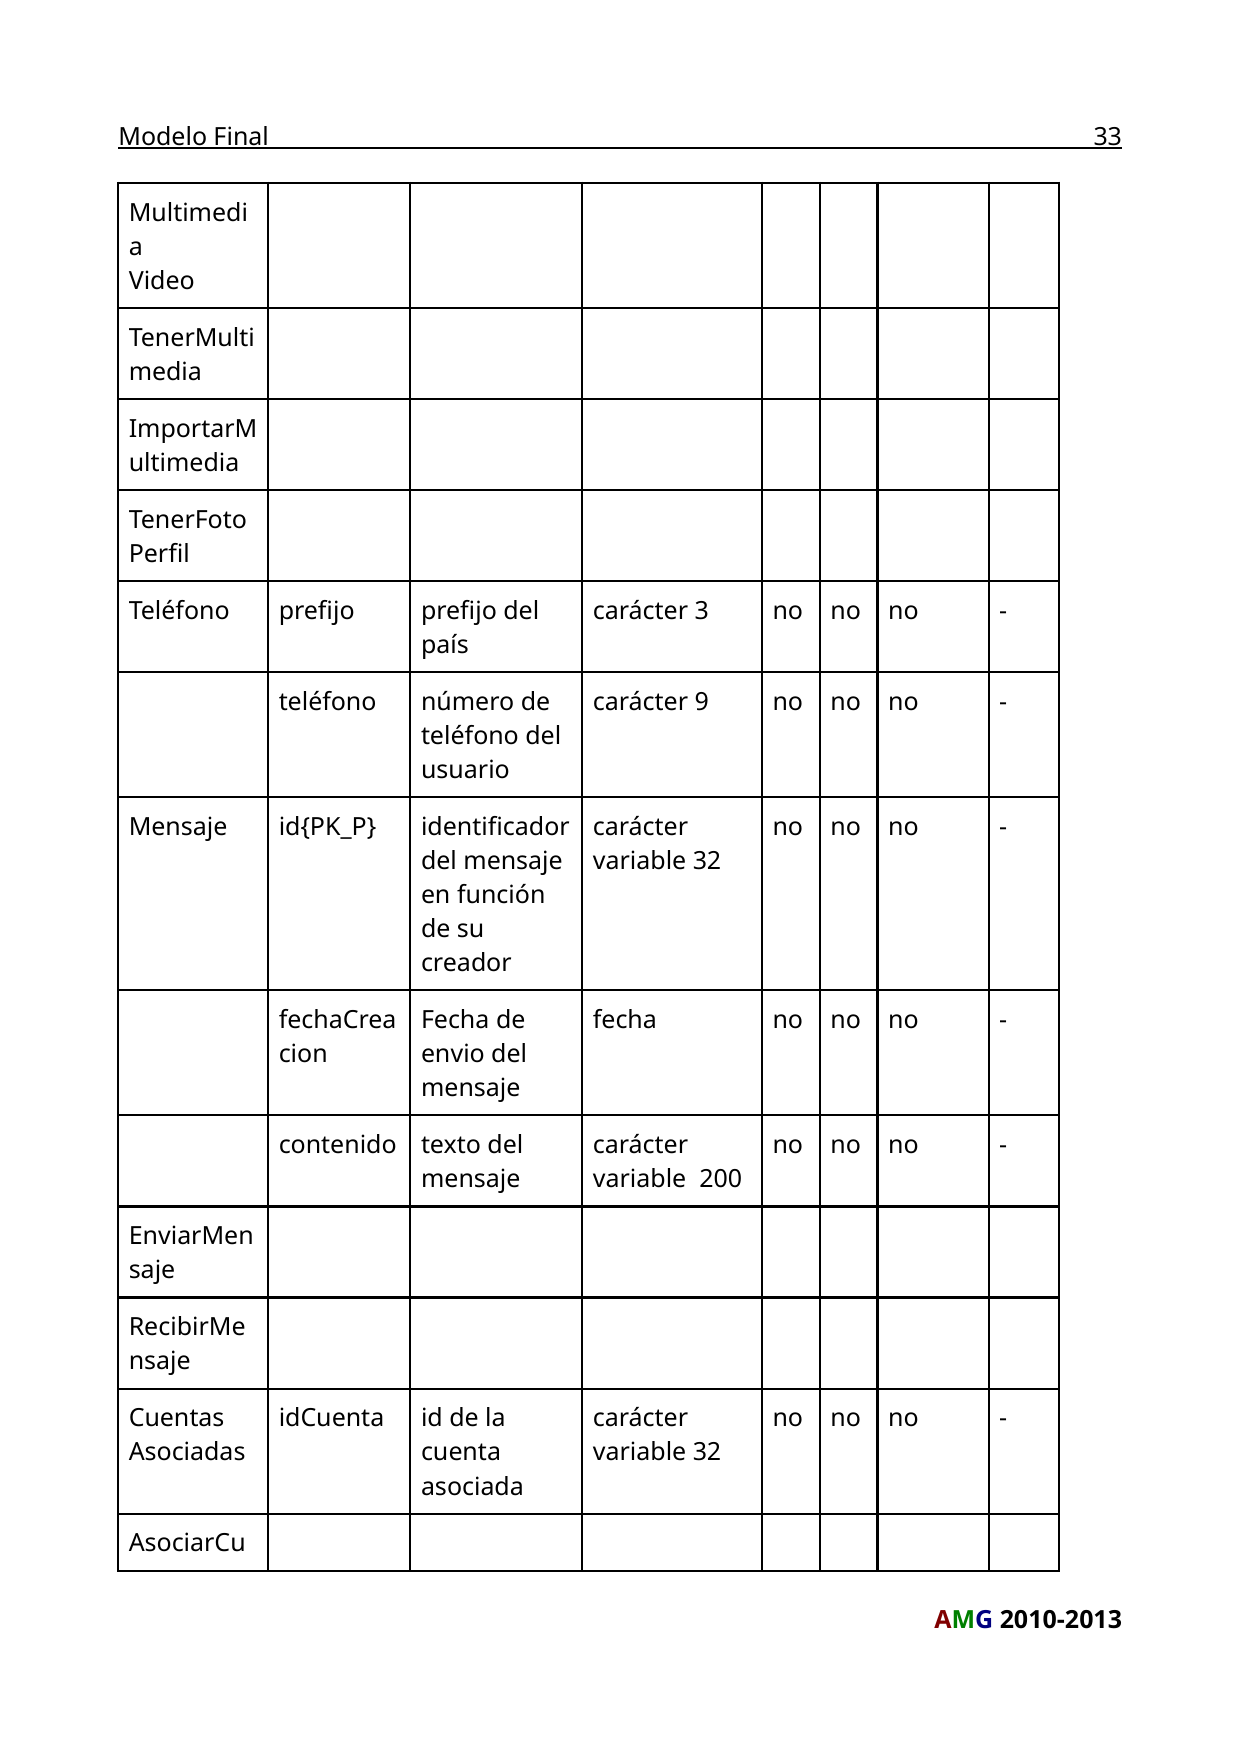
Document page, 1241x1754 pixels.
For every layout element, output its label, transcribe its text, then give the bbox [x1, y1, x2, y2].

table_cell texto del mensaje [411, 1116, 581, 1205]
table_cell [821, 184, 876, 307]
table_cell [990, 1208, 1058, 1296]
table_cell no [763, 1390, 819, 1513]
table_cell [821, 1515, 876, 1570]
table_cell prefijo del país [411, 582, 581, 671]
table_cell [879, 400, 988, 489]
table_cell [583, 184, 761, 307]
table_cell Cuentas Asociadas [119, 1390, 267, 1513]
table_cell [821, 1299, 876, 1387]
table_cell no [763, 1116, 819, 1205]
table_cell no [879, 991, 988, 1114]
table_cell idCuenta [269, 1390, 409, 1513]
table_cell fecha [583, 991, 761, 1114]
table_cell [821, 491, 876, 580]
table_cell no [763, 582, 819, 671]
table_cell carácter 3 [583, 582, 761, 671]
table_cell [269, 1208, 409, 1296]
table_cell [411, 491, 581, 580]
table_cell no [821, 673, 876, 796]
table_cell [119, 991, 267, 1114]
table_cell [763, 1299, 819, 1387]
table_cell [269, 1515, 409, 1570]
table_cell [990, 1299, 1058, 1387]
table_cell - [990, 798, 1058, 989]
table_cell [763, 400, 819, 489]
table_cell [269, 400, 409, 489]
table_cell [269, 491, 409, 580]
table_cell [879, 491, 988, 580]
table_cell Fecha de envio del mensaje [411, 991, 581, 1114]
table_cell [763, 491, 819, 580]
table_cell [269, 184, 409, 307]
table_cell Mensaje [119, 798, 267, 989]
table_cell [879, 184, 988, 307]
table_cell identificador del mensaje en función de su creador [411, 798, 581, 989]
table_cell - [990, 1116, 1058, 1205]
table_cell [879, 1208, 988, 1296]
table_cell no [879, 1116, 988, 1205]
table_cell id de la cuenta asociada [411, 1390, 581, 1513]
table_cell [879, 1299, 988, 1387]
table_cell [879, 309, 988, 398]
table_cell contenido [269, 1116, 409, 1205]
table_cell Teléfono [119, 582, 267, 671]
table_cell - [990, 582, 1058, 671]
table_cell [821, 309, 876, 398]
table_cell prefijo [269, 582, 409, 671]
table_cell [411, 309, 581, 398]
table_cell [411, 400, 581, 489]
table_cell [583, 309, 761, 398]
table_cell TenerMultimedia [119, 309, 267, 398]
table_cell no [821, 991, 876, 1114]
table_cell - [990, 673, 1058, 796]
table_cell [990, 184, 1058, 307]
table_cell [990, 491, 1058, 580]
table_cell carácter variable 200 [583, 1116, 761, 1205]
table_cell [119, 673, 267, 796]
table_cell [583, 1299, 761, 1387]
table_cell [119, 1116, 267, 1205]
table_cell - [990, 1390, 1058, 1513]
table_cell [763, 1515, 819, 1570]
table_cell no [763, 798, 819, 989]
table_cell [583, 400, 761, 489]
table_cell [763, 184, 819, 307]
table_cell TenerFotoPerfil [119, 491, 267, 580]
table_cell - [990, 991, 1058, 1114]
table_cell [583, 1515, 761, 1570]
table_cell no [821, 1390, 876, 1513]
table_cell [763, 309, 819, 398]
table_cell no [879, 1390, 988, 1513]
table_cell teléfono [269, 673, 409, 796]
table_cell no [879, 582, 988, 671]
table_cell no [821, 798, 876, 989]
table_cell fechaCreacion [269, 991, 409, 1114]
table_cell no [821, 1116, 876, 1205]
table_cell no [763, 991, 819, 1114]
table_cell no [821, 582, 876, 671]
table_cell [990, 400, 1058, 489]
table_cell [411, 1299, 581, 1387]
table_cell id{PK_P} [269, 798, 409, 989]
table_cell [990, 1515, 1058, 1570]
table_cell [763, 1208, 819, 1296]
table_cell [411, 1515, 581, 1570]
table_cell [821, 1208, 876, 1296]
table_cell [583, 1208, 761, 1296]
table_cell ImportarMultimedia [119, 400, 267, 489]
table_cell [990, 309, 1058, 398]
table_cell carácter variable 32 [583, 798, 761, 989]
table_cell AsociarCu [119, 1515, 267, 1570]
table_cell [411, 1208, 581, 1296]
table_cell EnviarMensaje [119, 1208, 267, 1296]
table_cell [411, 184, 581, 307]
table_cell no [763, 673, 819, 796]
table_cell Multimedia Video [119, 184, 267, 307]
table_cell no [879, 798, 988, 989]
table_cell carácter 9 [583, 673, 761, 796]
table_cell no [879, 673, 988, 796]
table_cell [879, 1515, 988, 1570]
table_cell [583, 491, 761, 580]
table_cell [821, 400, 876, 489]
table_cell número de teléfono del usuario [411, 673, 581, 796]
table_cell [269, 309, 409, 398]
table_cell [269, 1299, 409, 1387]
table_cell carácter variable 32 [583, 1390, 761, 1513]
table_cell RecibirMensaje [119, 1299, 267, 1387]
